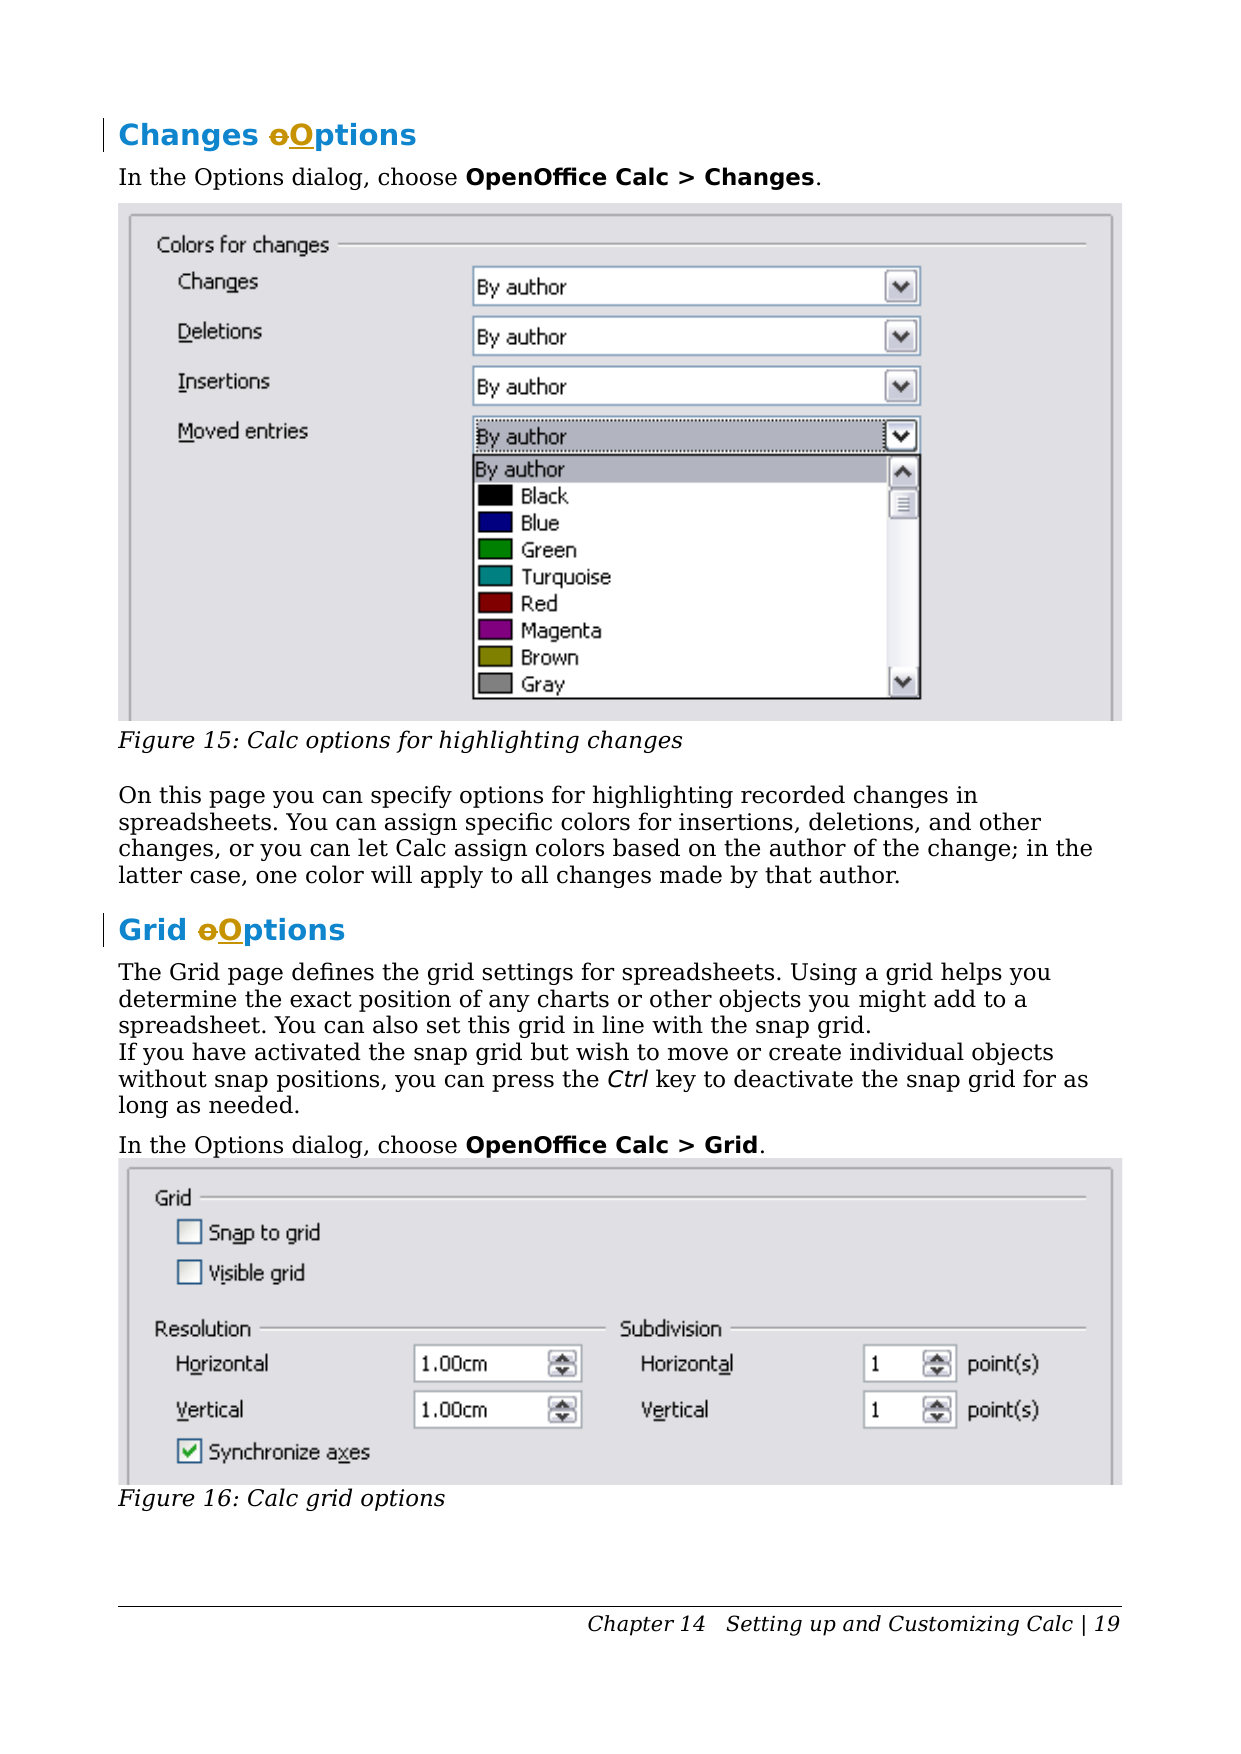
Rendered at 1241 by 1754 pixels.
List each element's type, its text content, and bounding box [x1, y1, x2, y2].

subtitle Changes Options [118, 118, 1122, 152]
text The Grid page defines the grid settings for spreadsheets. Using a grid helps you determine the exact position of any charts or other objects you might add to a spreadsheet. You can also set this grid in line with the snap grid. [118, 959, 1122, 1039]
text If you have activated the snap grid but wish to move or create individual objects without snap positions, you can press the Ctrl key to deactivate the snap grid for as long as needed. [118, 1039, 1122, 1119]
text Figure 16: Calc grid options [118, 1485, 1122, 1512]
text In the Options dialog, choose OpenOffice Calc > Grid. [118, 1132, 1122, 1158]
picture [118, 203, 1123, 721]
text On this page you can specify options for highlighting recorded changes in spreadsheets. You can assign specific colors for insertions, deletions, and other changes, or you can let Calc assign colors based on the author of the change; in the latter case, one color will apply to all changes made by that author. [118, 782, 1122, 889]
picture [118, 1158, 1123, 1485]
subtitle Grid Options [118, 913, 1122, 947]
text In the Options dialog, choose OpenOffice Calc > Changes. [118, 164, 1122, 191]
text Figure 15: Calc options for highlighting changes [118, 727, 1122, 754]
